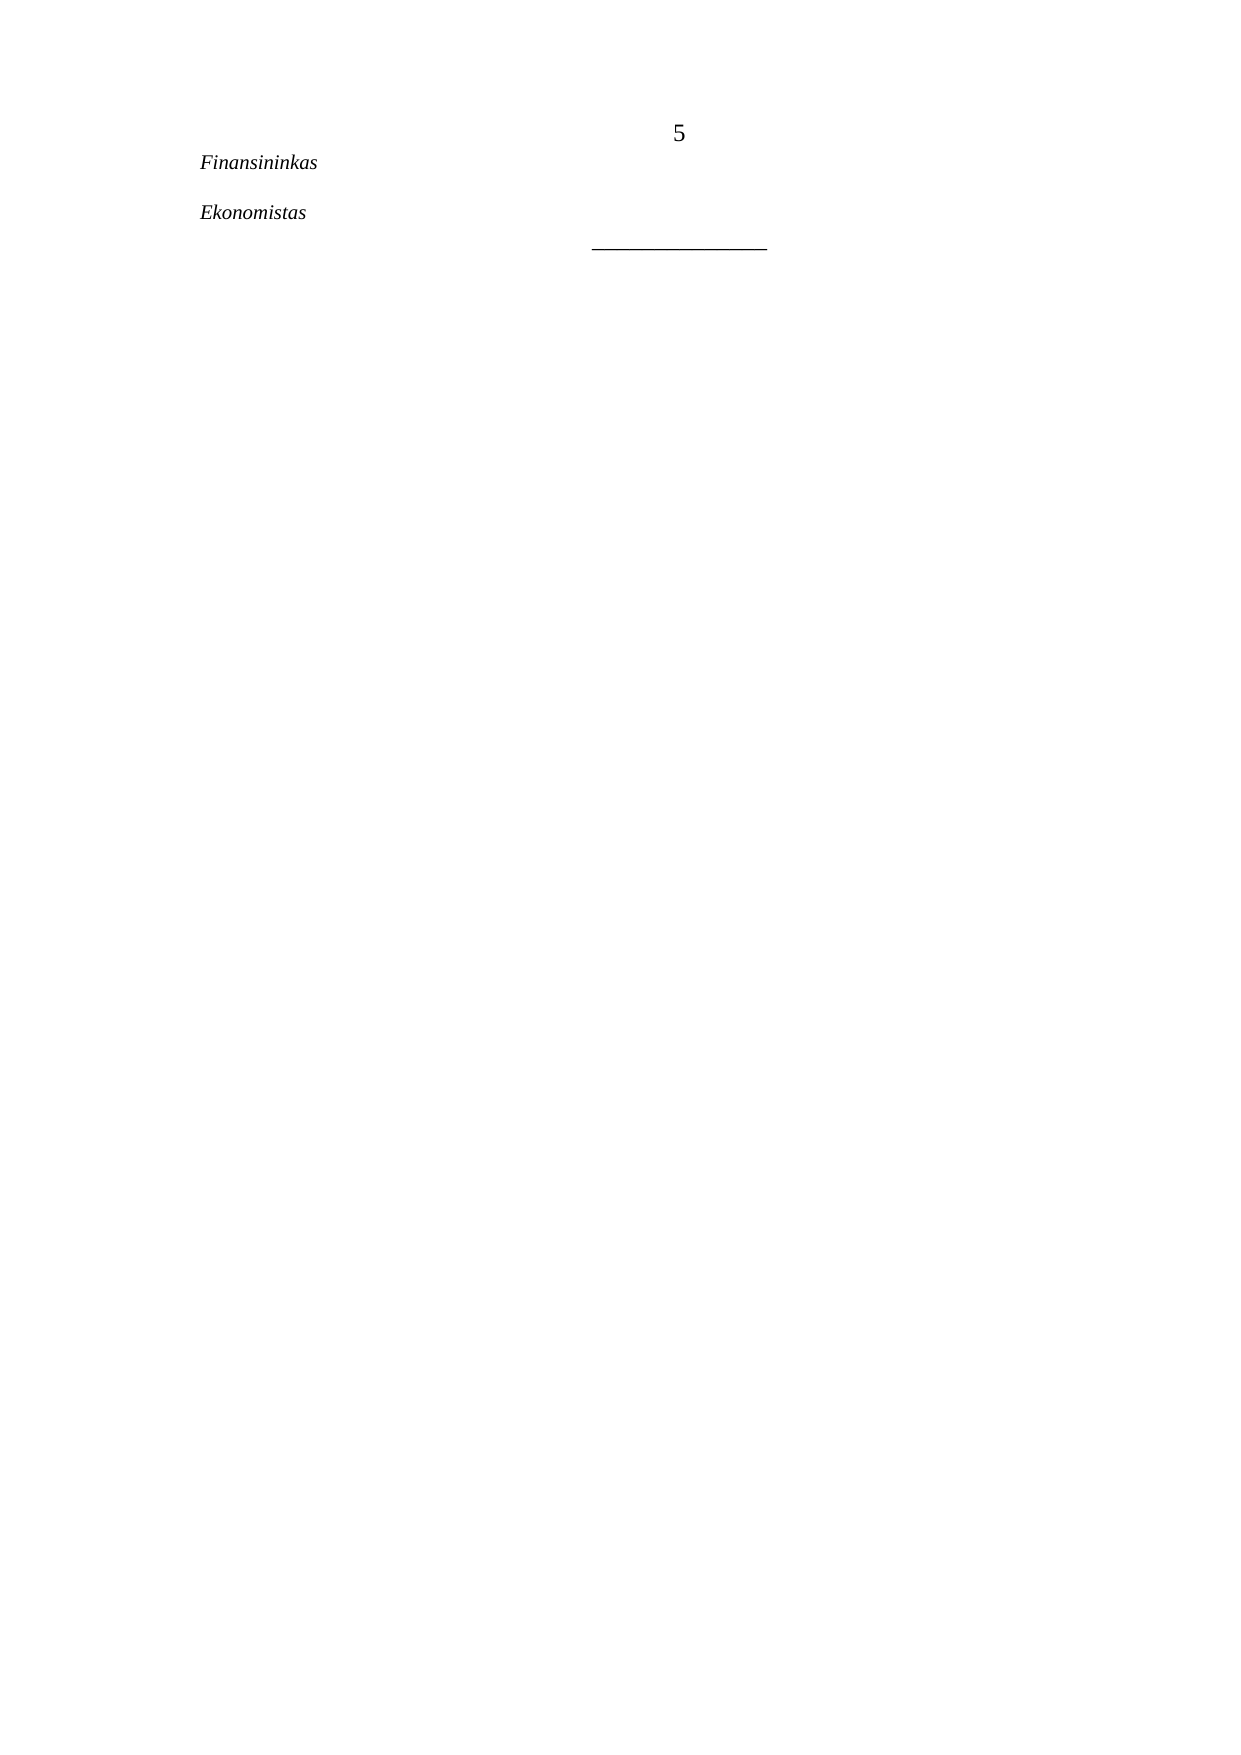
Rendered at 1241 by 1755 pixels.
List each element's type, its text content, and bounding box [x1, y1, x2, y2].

table_cell Finansininkas [189, 148, 611, 174]
table_cell [189, 174, 611, 198]
text ______________ [177, 224, 1181, 253]
table_cell Ekonomistas [189, 198, 611, 224]
